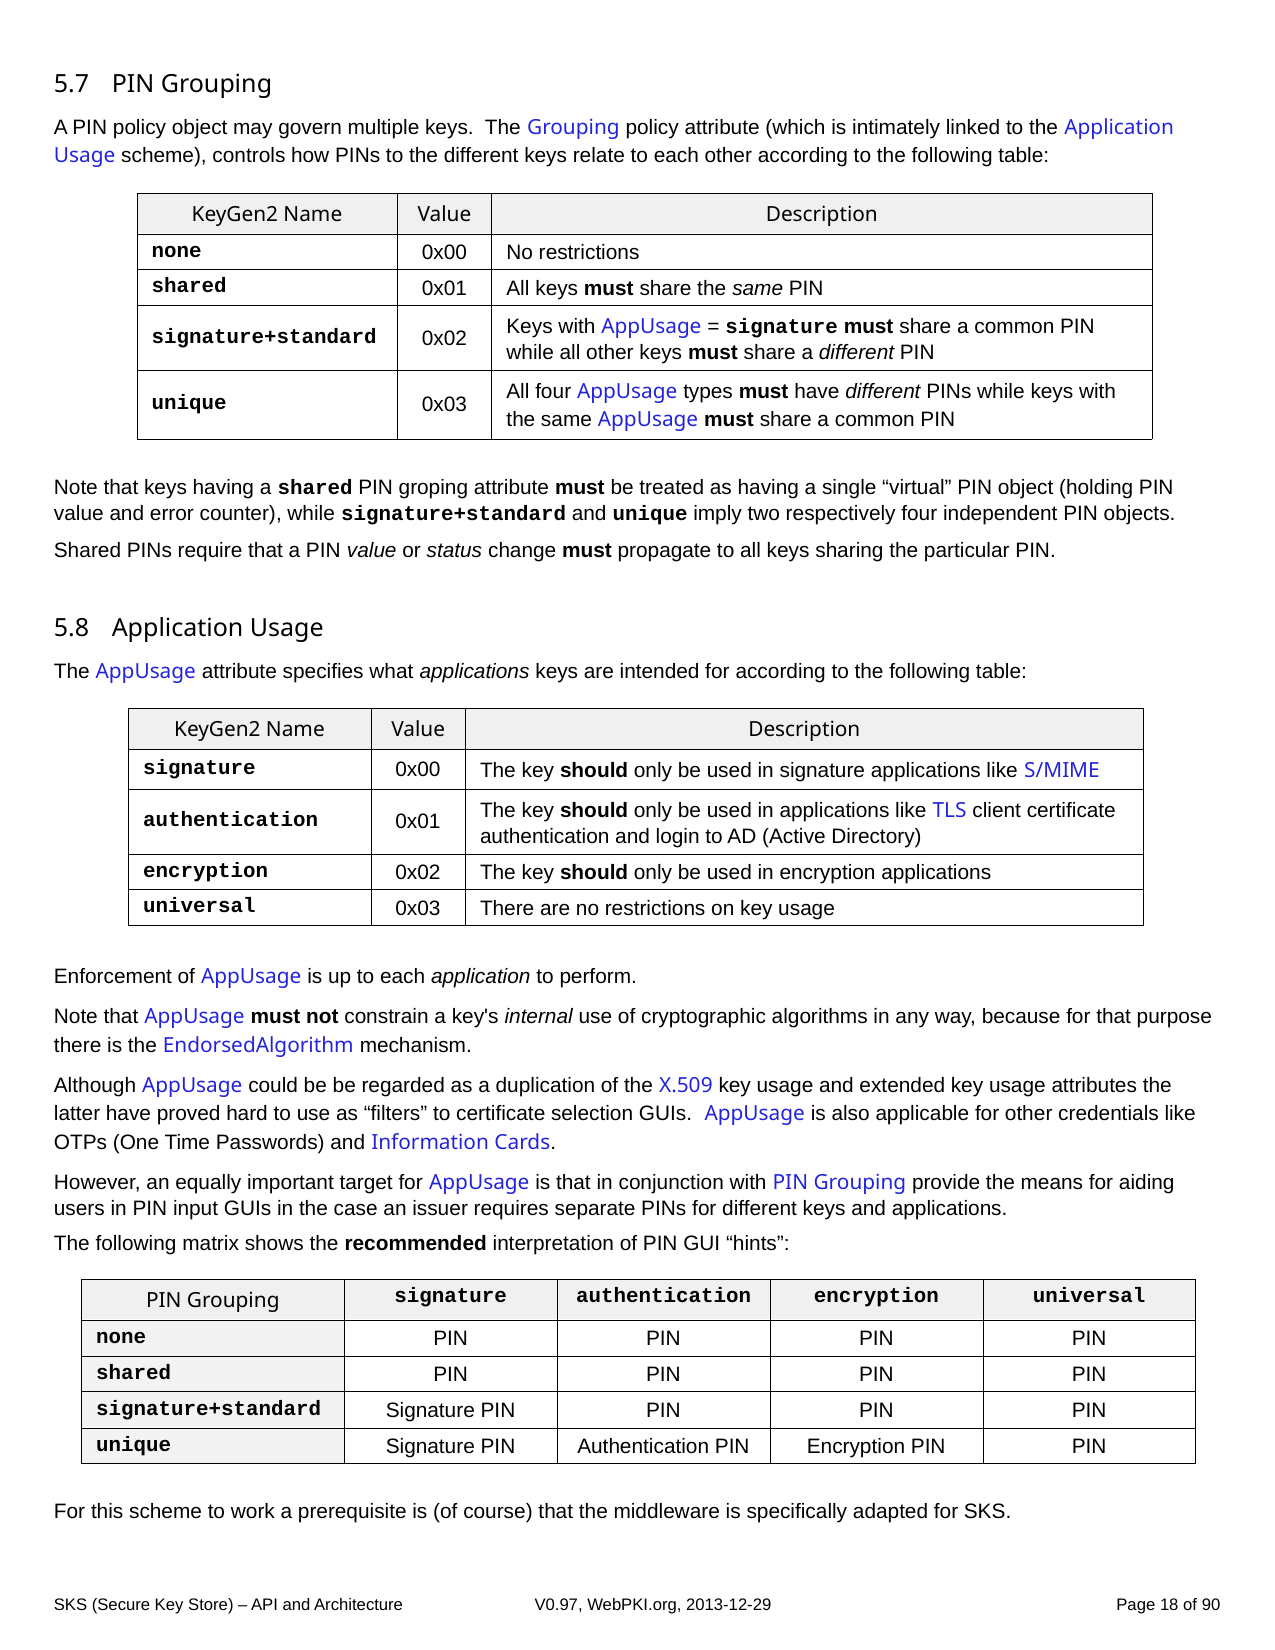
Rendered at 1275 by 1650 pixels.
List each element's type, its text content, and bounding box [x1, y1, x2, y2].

table_cell PIN [771, 1392, 983, 1427]
table_cell PIN [345, 1357, 557, 1391]
table_cell PIN [771, 1321, 983, 1356]
text For this scheme to work a prerequisite is (of course) that the middleware is specifically adapted for SKS. [54, 1499, 1221, 1523]
table_cell encryption [129, 855, 371, 889]
text However, an equally important target for AppUsage is that in conjunction with PIN Grouping provide the means for aiding users in PIN input GUIs in the case an issuer requires separate PINs for different keys and applications. [54, 1167, 1221, 1219]
table_header Description [466, 709, 1143, 749]
text Enforcement of AppUsage is up to each application to perform. [54, 961, 1221, 989]
table_cell PIN [984, 1357, 1195, 1391]
table_cell 0x01 [372, 790, 465, 853]
table_cell 0x00 [398, 235, 491, 269]
table_cell All four AppUsage types must have different PINs while keys with the same AppUsage must share a common PIN [492, 371, 1152, 439]
table_cell 0x00 [372, 750, 465, 789]
table_cell No restrictions [492, 235, 1152, 269]
table_header signature [345, 1280, 557, 1319]
table_cell PIN [558, 1321, 770, 1356]
table_cell signature [129, 750, 371, 789]
table_cell PIN [984, 1321, 1195, 1356]
table_header PIN Grouping [82, 1280, 344, 1319]
table_cell All keys must share the same PIN [492, 270, 1152, 305]
subtitle Application Usage [54, 609, 1221, 643]
table_cell Encryption PIN [771, 1429, 983, 1463]
table_header authentication [558, 1280, 770, 1319]
table_header universal [984, 1280, 1195, 1319]
text Shared PINs require that a PIN value or status change must propagate to all keys sharing the particular PIN. [54, 538, 1221, 562]
table_cell signature+standard [82, 1392, 344, 1427]
table_cell unique [138, 371, 397, 439]
table_cell unique [82, 1429, 344, 1463]
table_header Value [372, 709, 465, 749]
table_cell 0x03 [398, 371, 491, 439]
table_cell PIN [984, 1429, 1195, 1463]
text A PIN policy object may govern multiple keys. The Grouping policy attribute (which is intimately linked to the Application Usage scheme), controls how PINs to the different keys relate to each other according to the following table: [54, 112, 1221, 193]
table_cell The key should only be used in applications like TLS client certificate authentication and login to AD (Active Directory) [466, 790, 1143, 853]
text Although AppUsage could be be regarded as a duplication of the X.509 key usage and extended key usage attributes the latter have proved hard to use as “filters” to certificate selection GUIs. AppUsage is also applicable for other credentials like OTPs (One Time Passwords) and Information Cards. [54, 1070, 1221, 1155]
table_header KeyGen2 Name [138, 194, 397, 233]
table_cell shared [138, 270, 397, 305]
table_cell PIN [558, 1392, 770, 1427]
table_cell Signature PIN [345, 1429, 557, 1463]
subtitle PIN Grouping [54, 66, 1221, 100]
table_cell There are no restrictions on key usage [466, 890, 1143, 925]
table_cell PIN [771, 1357, 983, 1391]
text The AppUsage attribute specifies what applications keys are intended for according to the following table: [54, 656, 1221, 708]
table_cell 0x03 [372, 890, 465, 925]
table_header Value [398, 194, 491, 233]
table_cell Keys with AppUsage = signature must share a common PIN while all other keys must share a different PIN [492, 306, 1152, 370]
table_cell authentication [129, 790, 371, 853]
table_cell signature+standard [138, 306, 397, 370]
table_cell The key should only be used in signature applications like S/MIME [466, 750, 1143, 789]
table_header KeyGen2 Name [129, 709, 371, 749]
table_cell 0x01 [398, 270, 491, 305]
table_cell universal [129, 890, 371, 925]
table_cell Authentication PIN [558, 1429, 770, 1463]
table_cell 0x02 [398, 306, 491, 370]
table_cell none [82, 1321, 344, 1356]
table_header encryption [771, 1280, 983, 1319]
text The following matrix shows the recommended interpretation of PIN GUI “hints”: [54, 1231, 1221, 1255]
text Note that AppUsage must not constrain a key's internal use of cryptographic algorithms in any way, because for that purpose there is the EndorsedAlgorithm mechanism. [54, 1001, 1221, 1058]
table_cell 0x02 [372, 855, 465, 889]
table_cell PIN [558, 1357, 770, 1391]
table_cell PIN [984, 1392, 1195, 1427]
table_cell Signature PIN [345, 1392, 557, 1427]
table_header Description [492, 194, 1152, 233]
table_cell none [138, 235, 397, 269]
table_cell The key should only be used in encryption applications [466, 855, 1143, 889]
table_cell shared [82, 1357, 344, 1391]
table_cell PIN [345, 1321, 557, 1356]
text Note that keys having a shared PIN groping attribute must be treated as having a single “virtual” PIN object (holding PIN value and error counter), while signature+standard and unique imply two respectively four independent PIN objects. [54, 474, 1221, 526]
